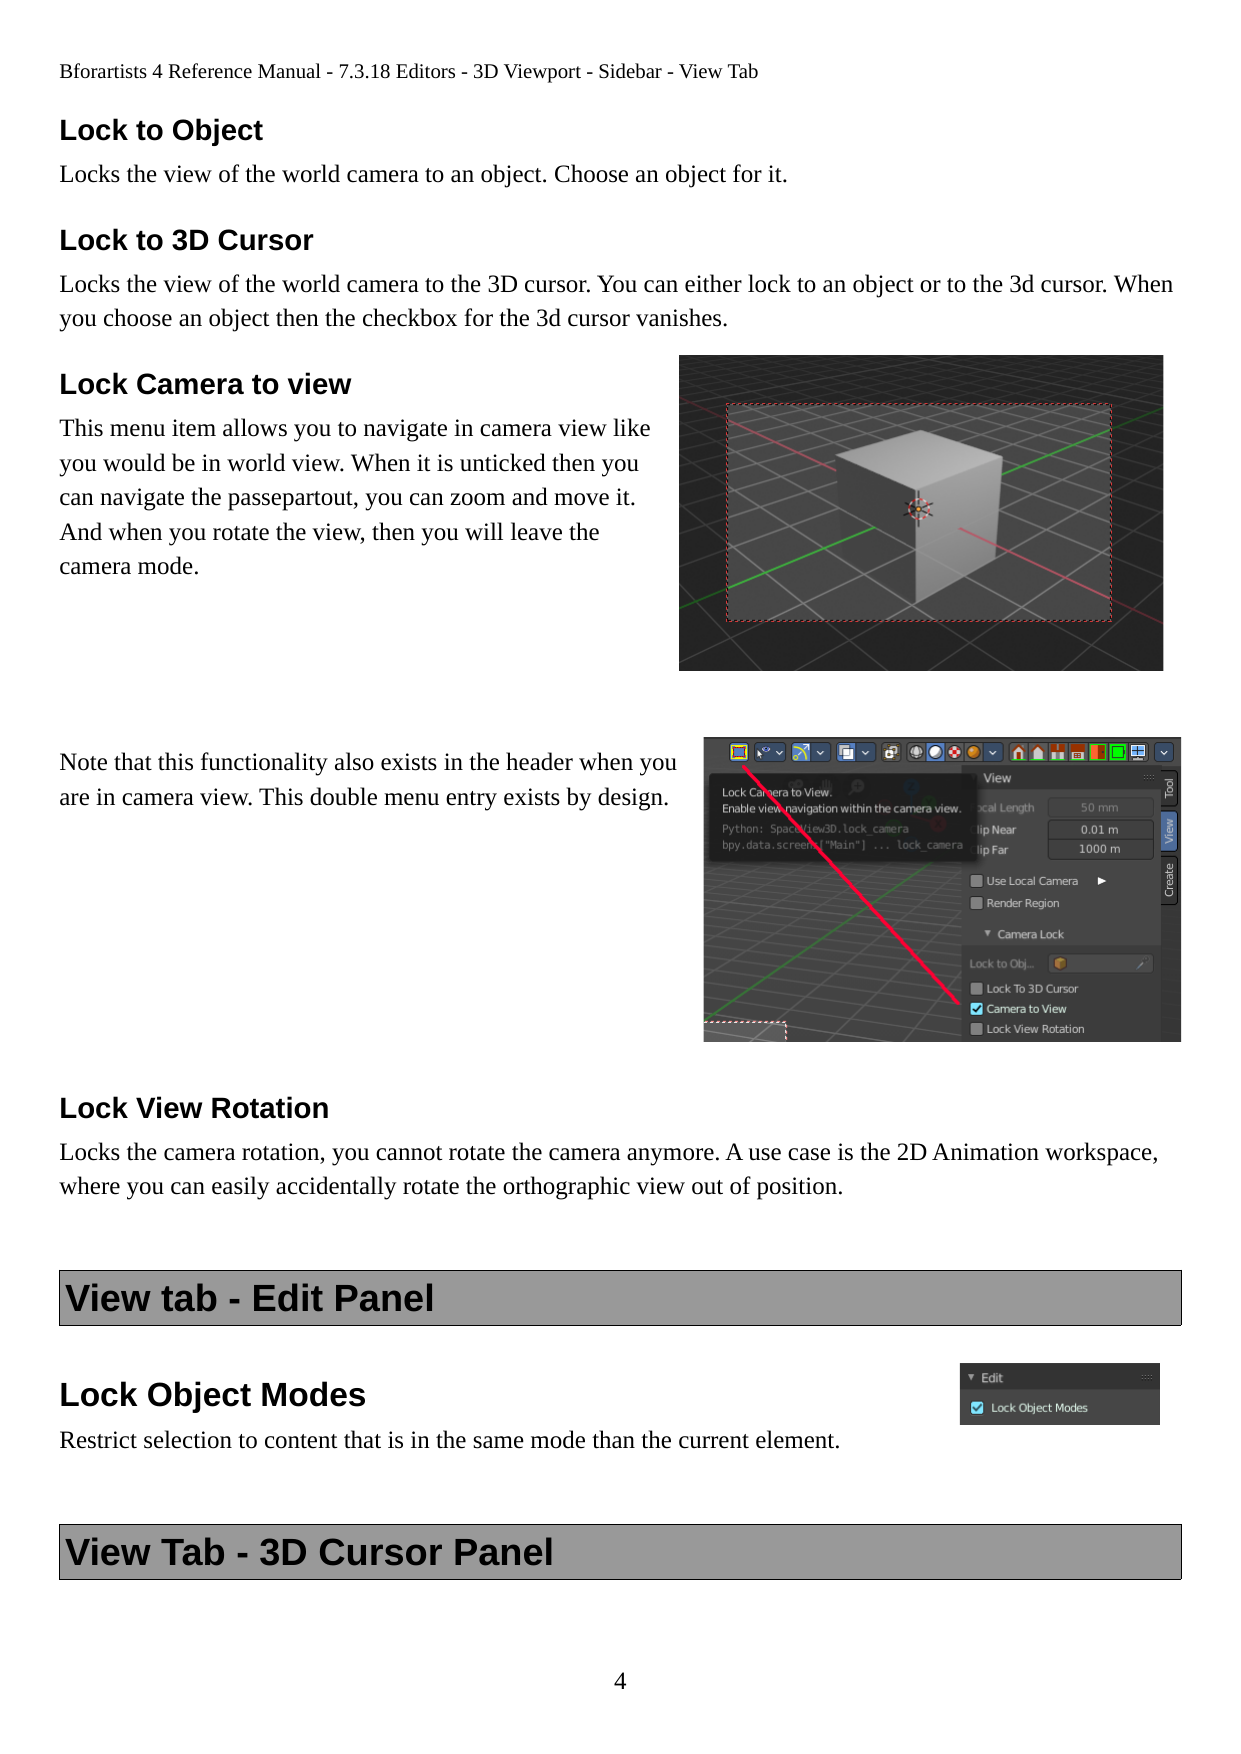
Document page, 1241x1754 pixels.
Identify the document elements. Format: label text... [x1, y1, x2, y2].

table_header View tab - Edit Panel [60, 1271, 1181, 1325]
picture [959, 1363, 1160, 1425]
subtitle [1164, 367, 1181, 401]
text Locks the view of the world camera to the 3D cursor. You can either lock to an object or to the 3d cursor. When you choose an object then the checkbox for the 3d cursor vanishes. [59, 269, 1181, 332]
subtitle Lock to 3D Cursor [59, 222, 1181, 256]
text Locks the view of the world camera to an object. Choose an object for it. [59, 159, 1181, 188]
text Note that this functionality also exists in the header when you are in camera view. This double menu entry exists by design. [59, 747, 703, 811]
picture [679, 355, 1164, 671]
text Restrict selection to content that is in the same mode than the current element. [59, 1426, 1181, 1454]
text Locks the camera rotation, you cannot rotate the camera anymore. A use case is the 2D Animation workspace, where you can easily accidentally rotate the orthographic view out of position. [59, 1137, 1181, 1200]
subtitle Lock View Rotation [59, 1091, 1181, 1124]
picture [703, 737, 1182, 1042]
subtitle Lock to Object [59, 113, 1181, 146]
subtitle Lock Camera to view [59, 367, 679, 401]
subtitle Lock Object Modes [59, 1374, 959, 1413]
subtitle [1160, 1374, 1181, 1413]
table_header View Tab - 3D Cursor Panel [60, 1525, 1181, 1579]
text This menu item allows you to navigate in camera view like you would be in world view. When it is unticked then you can navigate the passepartout, you can zoom and move it. And when you rotate the view, then you will leave the camera mode. [59, 413, 679, 580]
